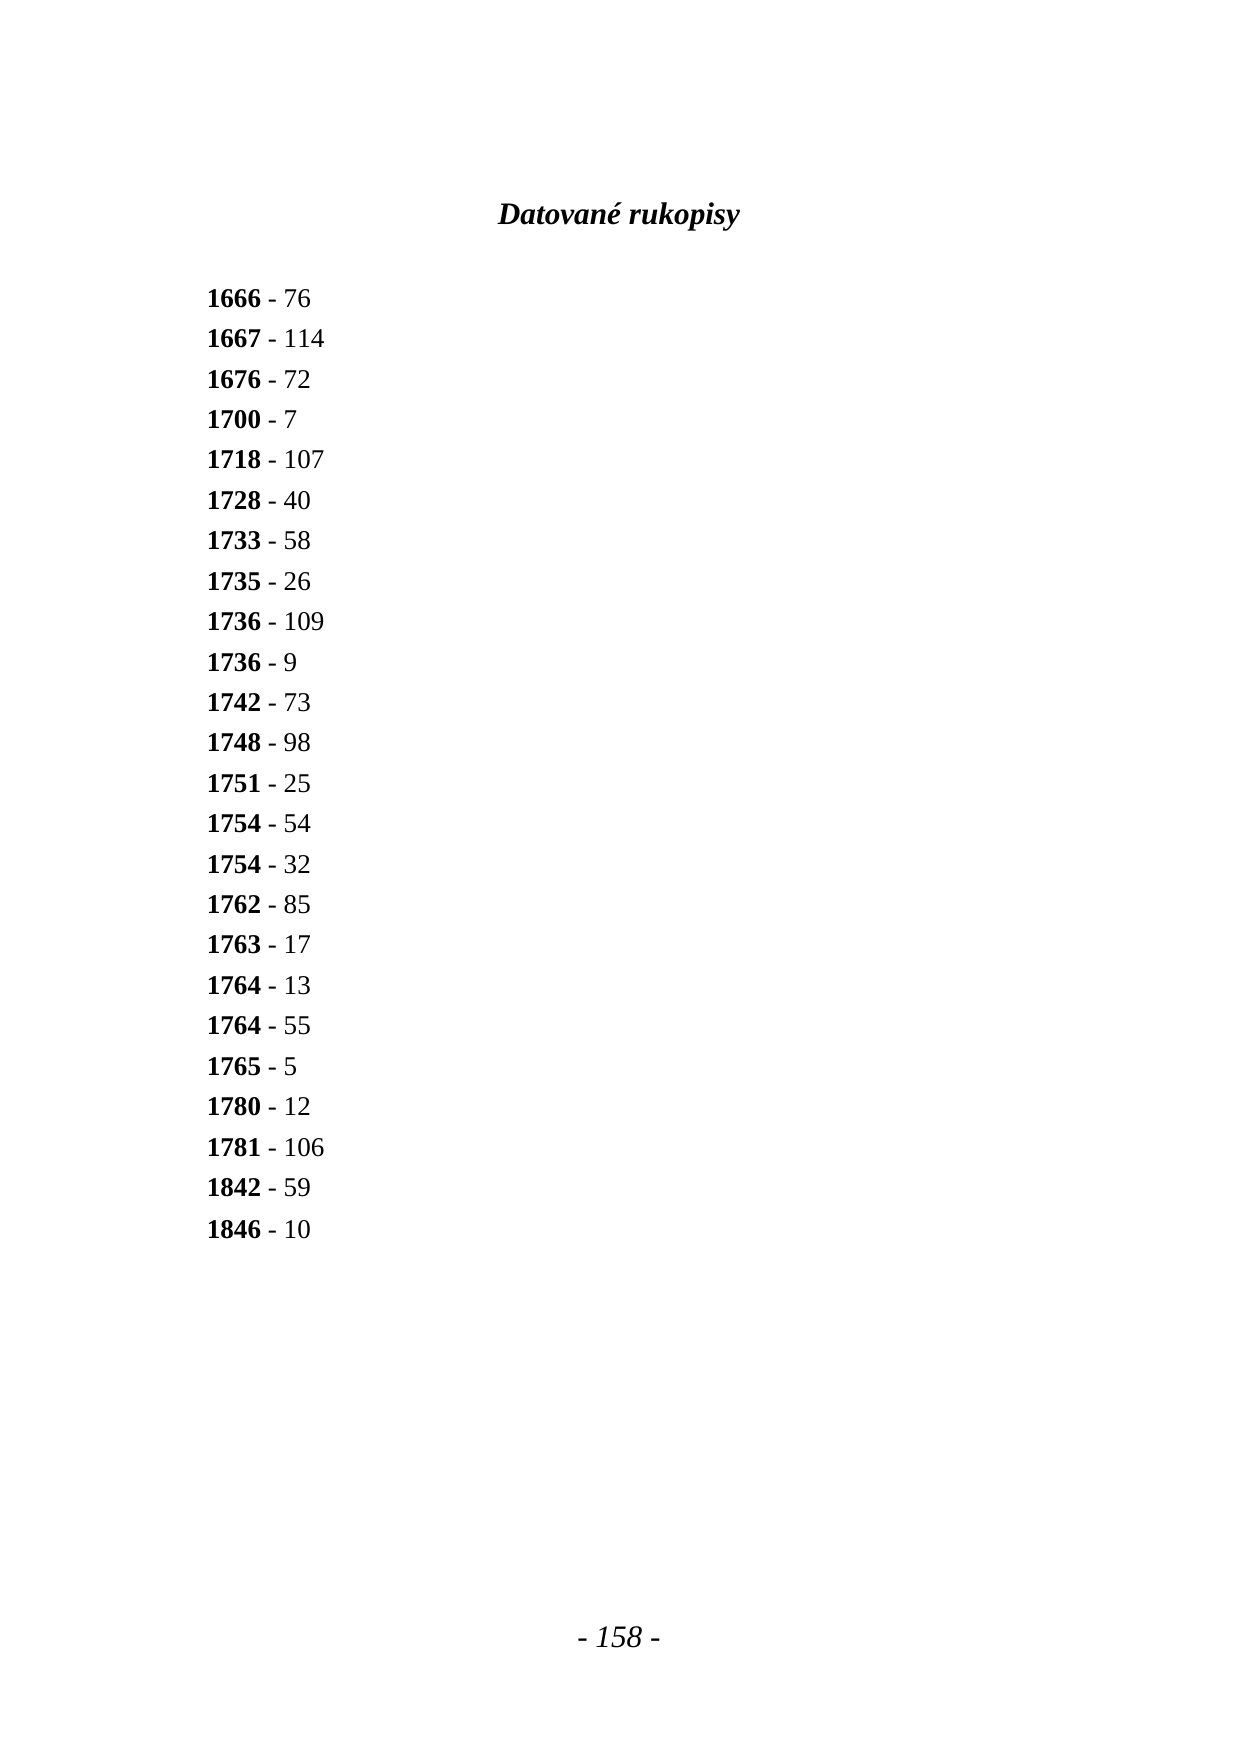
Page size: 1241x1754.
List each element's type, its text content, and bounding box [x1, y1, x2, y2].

text 1751 - 25 [207, 767, 1033, 798]
text 1736 - 109 [207, 605, 1033, 636]
text 1765 - 5 [207, 1050, 1033, 1081]
text Datované rukopisy [207, 195, 1033, 231]
text 1733 - 58 [207, 524, 1033, 556]
text 1754 - 32 [207, 848, 1033, 879]
text 1742 - 73 [207, 686, 1033, 717]
text 1781 - 106 [207, 1131, 1033, 1162]
text 1666 - 76 [207, 282, 1033, 313]
text 1728 - 40 [207, 484, 1033, 515]
text 1842 - 59 [207, 1171, 1033, 1202]
text 1718 - 107 [207, 444, 1033, 475]
text 1764 - 55 [207, 1009, 1033, 1041]
text 1748 - 98 [207, 727, 1033, 758]
text 1667 - 114 [207, 322, 1033, 353]
text 1762 - 85 [207, 888, 1033, 919]
text 1700 - 7 [207, 403, 1033, 434]
text 1735 - 26 [207, 565, 1033, 596]
text 1780 - 12 [207, 1090, 1033, 1121]
text 1754 - 54 [207, 807, 1033, 838]
text 1763 - 17 [207, 929, 1033, 960]
text 1846 - 10 [207, 1212, 1033, 1244]
text 1676 - 72 [207, 363, 1033, 394]
text 1736 - 9 [207, 646, 1033, 677]
text 1764 - 13 [207, 969, 1033, 1000]
